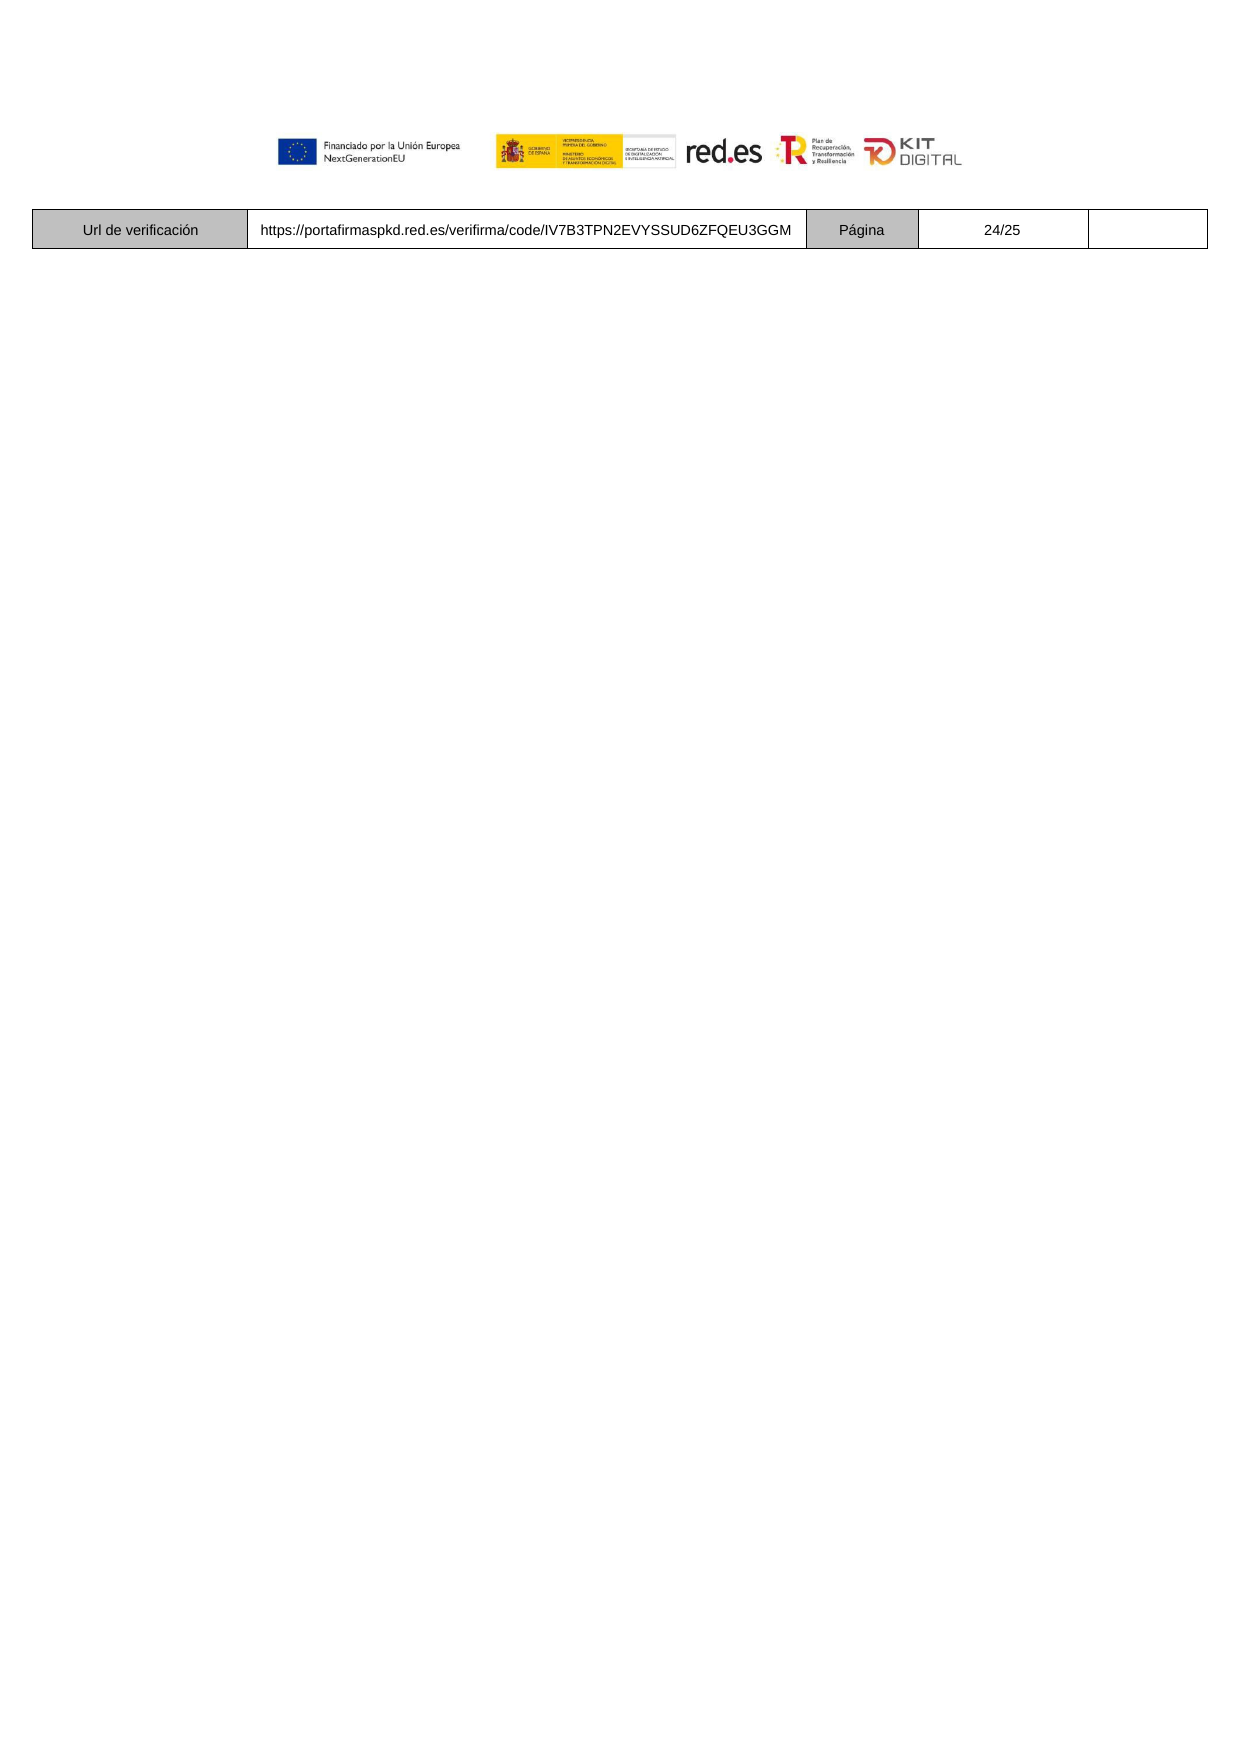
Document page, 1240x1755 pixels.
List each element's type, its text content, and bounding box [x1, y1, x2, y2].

table_cell Página [807, 210, 918, 248]
table_header [1089, 210, 1207, 248]
table_cell https://portafirmaspkd.red.es/verifirma/code/IV7B3TPN2EVYSSUD6ZFQEU3GGM [248, 210, 806, 248]
table_cell 24/25 [919, 210, 1088, 248]
table_cell Url de verificación [33, 210, 247, 248]
